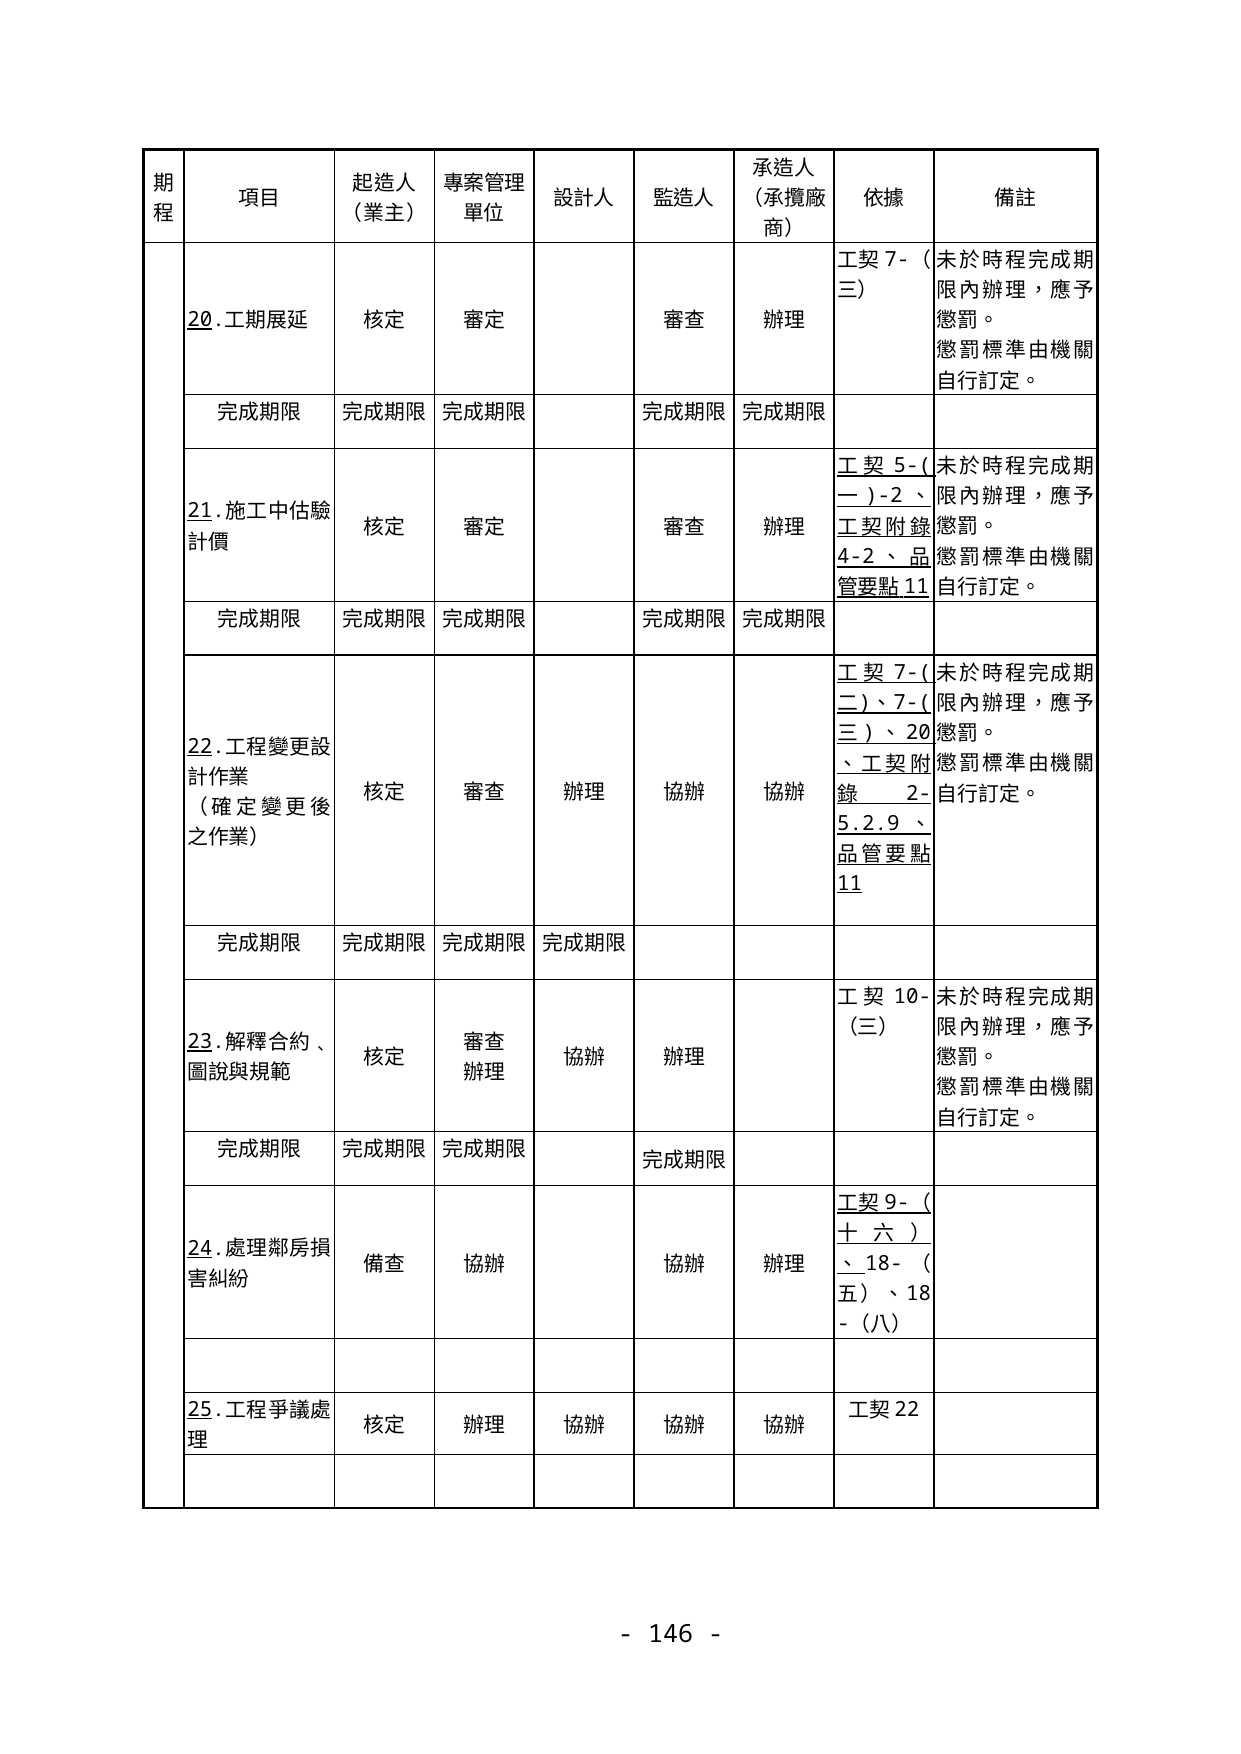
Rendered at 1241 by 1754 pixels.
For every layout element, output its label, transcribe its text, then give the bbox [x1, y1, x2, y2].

table_header 項目 [185, 151, 334, 241]
table_cell 備查 [335, 1186, 434, 1338]
table_cell 核定 [335, 980, 434, 1131]
table_cell 完成期限 [535, 926, 633, 978]
table_cell 20.工期展延 [185, 243, 334, 394]
table_cell 完成期限 [185, 926, 334, 978]
table_cell 25.工程爭議處理 [185, 1393, 334, 1453]
table_cell [835, 1132, 933, 1185]
table_cell 辦理 [435, 1393, 533, 1453]
table_cell [535, 1455, 633, 1507]
table_cell 完成期限 [735, 395, 833, 448]
table_cell 23.解釋合約﹑圖說與規範 [185, 980, 334, 1131]
table_cell 核定 [335, 243, 434, 394]
table_cell [535, 1132, 633, 1185]
table_header 監造人 [635, 151, 733, 241]
table_cell 核定 [335, 1393, 434, 1453]
table_cell 完成期限 [435, 926, 533, 978]
table_header 依據 [835, 151, 933, 241]
table_cell 辦理 [735, 449, 833, 601]
table_cell [835, 395, 933, 448]
table_cell [835, 1339, 933, 1391]
table_cell [535, 395, 633, 448]
table_cell 審定 [435, 449, 533, 601]
table_cell 未於時程完成期限內辦理，應予懲罰。 懲罰標準由機關自行訂定。 [935, 243, 1096, 394]
table_cell 21.施工中估驗計價 [185, 449, 334, 601]
table_cell 協辦 [435, 1186, 533, 1338]
table_cell 工契7-(二)、7-(三)、20、工契附錄2-5.2.9、品管要點11 [835, 656, 933, 925]
table_cell 完成期限 [435, 395, 533, 448]
table_cell 工契5-(一)-2、工契附錄4-2、品管要點11 [835, 449, 933, 601]
table_header 起造人（業主） [335, 151, 434, 241]
table_cell 工契9-（十六）、18-（五）、18-（八） [835, 1186, 933, 1338]
table_cell [935, 1132, 1096, 1185]
table_cell 22.工程變更設計作業 （確定變更後之作業） [185, 656, 334, 925]
table_cell [935, 1455, 1096, 1507]
table_cell 協辦 [735, 656, 833, 925]
table_cell 辦理 [735, 1186, 833, 1338]
table_cell 完成期限 [335, 602, 434, 654]
table_cell [145, 243, 183, 1507]
table_cell 工契22 [835, 1393, 933, 1453]
table_cell 辦理 [735, 243, 833, 394]
table_cell 審查 辦理 [435, 980, 533, 1131]
table_cell 完成期限 [185, 395, 334, 448]
table_cell 完成期限 [185, 602, 334, 654]
table_cell [635, 1339, 733, 1391]
table_cell [535, 449, 633, 601]
table_cell 完成期限 [335, 926, 434, 978]
table_cell [935, 1339, 1096, 1391]
table_cell 審定 [435, 243, 533, 394]
table_cell 協辦 [635, 656, 733, 925]
table_header 備註 [935, 151, 1096, 241]
table_cell 完成期限 [635, 1132, 733, 1185]
table_cell 完成期限 [635, 395, 733, 448]
table_cell 協辦 [535, 1393, 633, 1453]
table_cell [335, 1455, 434, 1507]
table_cell [185, 1339, 334, 1391]
table_cell [935, 1393, 1096, 1453]
table_cell [435, 1455, 533, 1507]
table_cell 工契7-（三） [835, 243, 933, 394]
table_cell 核定 [335, 449, 434, 601]
table_cell [735, 1455, 833, 1507]
table_cell [435, 1339, 533, 1391]
table_cell [535, 1186, 633, 1338]
table_cell [935, 1186, 1096, 1338]
table_header 設計人 [535, 151, 633, 241]
table_header 承造人（承攬廠商） [735, 151, 833, 241]
table_cell 協辦 [635, 1393, 733, 1453]
table_cell [935, 602, 1096, 654]
table_cell [185, 1455, 334, 1507]
table_cell 未於時程完成期限內辦理，應予懲罰。 懲罰標準由機關自行訂定。 [935, 449, 1096, 601]
table_cell [335, 1339, 434, 1391]
table_cell 完成期限 [335, 1132, 434, 1185]
table_cell 完成期限 [335, 395, 434, 448]
table_cell [935, 395, 1096, 448]
table_cell [935, 926, 1096, 978]
table_cell [535, 1339, 633, 1391]
table_cell [635, 926, 733, 978]
table_cell [535, 602, 633, 654]
table_cell 工契10-（三） [835, 980, 933, 1131]
table_cell 完成期限 [735, 602, 833, 654]
table_cell 協辦 [635, 1186, 733, 1338]
table_cell 辦理 [535, 656, 633, 925]
table_cell 完成期限 [435, 602, 533, 654]
table_cell [535, 243, 633, 394]
table_cell 審查 [635, 243, 733, 394]
table_cell [735, 1132, 833, 1185]
table_cell 辦理 [635, 980, 733, 1131]
table_cell 核定 [335, 656, 434, 925]
table_cell 24.處理鄰房損害糾紛 [185, 1186, 334, 1338]
table_cell [735, 1339, 833, 1391]
table_cell [635, 1455, 733, 1507]
table_cell [835, 602, 933, 654]
table_cell 完成期限 [435, 1132, 533, 1185]
table_header 期程 [145, 151, 183, 241]
table_cell 完成期限 [185, 1132, 334, 1185]
table_cell 審查 [635, 449, 733, 601]
table_cell [735, 980, 833, 1131]
table_cell [735, 926, 833, 978]
table_cell [835, 926, 933, 978]
table_cell 未於時程完成期限內辦理，應予懲罰。 懲罰標準由機關自行訂定。 [935, 656, 1096, 925]
table_cell 完成期限 [635, 602, 733, 654]
table_cell 未於時程完成期限內辦理，應予懲罰。 懲罰標準由機關自行訂定。 [935, 980, 1096, 1131]
table_cell 協辦 [735, 1393, 833, 1453]
table_cell 審查 [435, 656, 533, 925]
table_cell 協辦 [535, 980, 633, 1131]
table_header 專案管理單位 [435, 151, 533, 241]
table_cell [835, 1455, 933, 1507]
